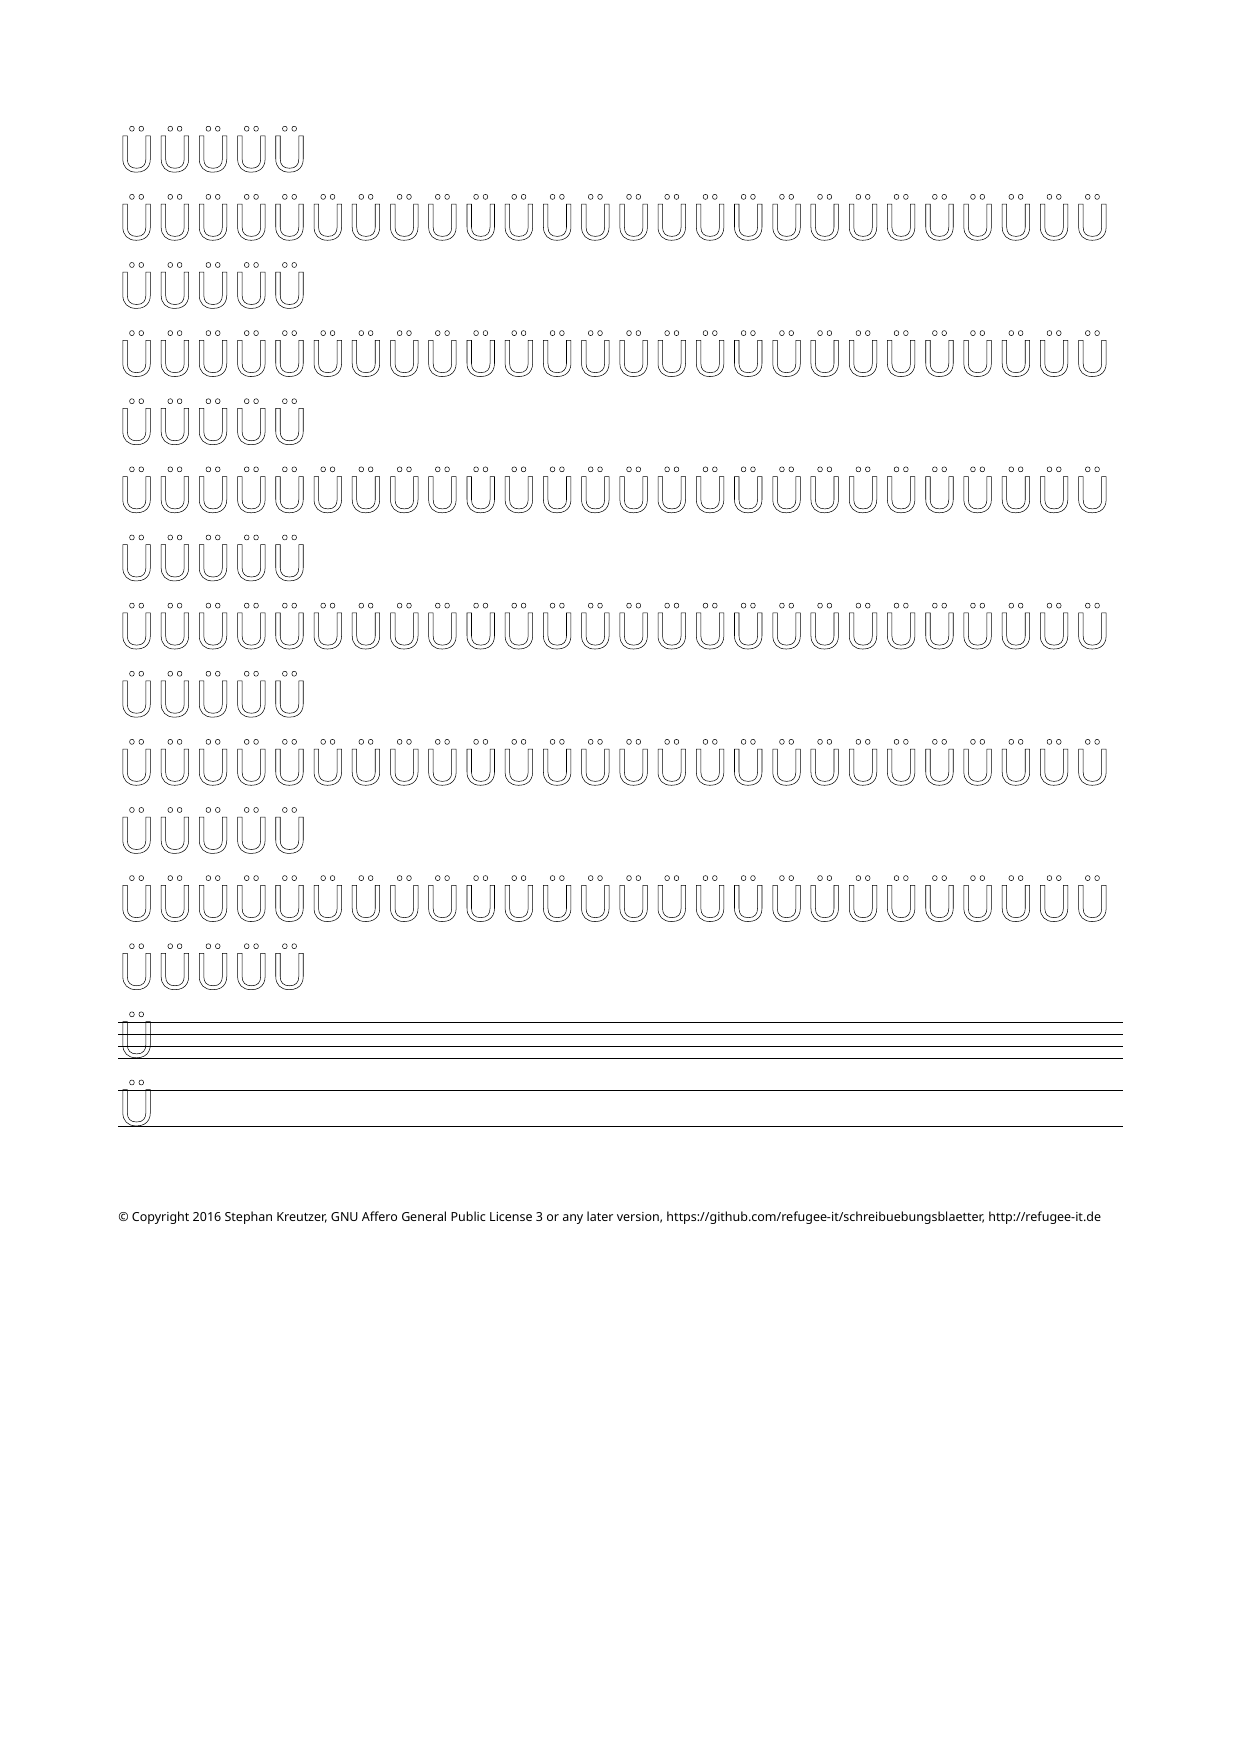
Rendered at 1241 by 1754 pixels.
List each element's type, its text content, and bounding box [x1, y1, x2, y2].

text Ü [118, 1091, 130, 1126]
text [118, 1047, 130, 1058]
text [151, 1035, 1122, 1046]
text Ü Ü Ü Ü Ü Ü Ü Ü Ü Ü Ü Ü Ü Ü Ü Ü Ü Ü Ü Ü Ü Ü Ü Ü Ü Ü Ü Ü Ü Ü Ü [118, 595, 1122, 731]
text Ü [128, 1091, 145, 1121]
text Ü Ü Ü Ü Ü Ü Ü Ü Ü Ü Ü Ü Ü Ü Ü Ü Ü Ü Ü Ü Ü Ü Ü Ü Ü Ü Ü Ü Ü Ü Ü [118, 459, 1122, 595]
text Ü Ü Ü Ü Ü Ü Ü Ü Ü Ü Ü Ü Ü Ü Ü Ü Ü Ü Ü Ü Ü Ü Ü Ü Ü Ü Ü Ü Ü Ü Ü [118, 322, 1122, 459]
text Ü Ü Ü Ü Ü [118, 118, 1122, 186]
text [118, 1035, 122, 1046]
text [128, 1023, 145, 1034]
text Ü [118, 1072, 1122, 1090]
text Ü Ü Ü Ü Ü Ü Ü Ü Ü Ü Ü Ü Ü Ü Ü Ü Ü Ü Ü Ü Ü Ü Ü Ü Ü Ü Ü Ü Ü Ü Ü [118, 731, 1122, 867]
text [118, 1059, 1122, 1072]
text Ü Ü Ü Ü Ü Ü Ü Ü Ü Ü Ü Ü Ü Ü Ü Ü Ü Ü Ü Ü Ü Ü Ü Ü Ü Ü Ü Ü Ü Ü Ü [118, 186, 1122, 322]
text [118, 1023, 122, 1034]
text Ü Ü Ü Ü Ü Ü Ü Ü Ü Ü Ü Ü Ü Ü Ü Ü Ü Ü Ü Ü Ü Ü Ü Ü Ü Ü Ü Ü Ü Ü Ü [118, 867, 1122, 1004]
text [118, 1004, 1122, 1022]
text © Copyright 2016 Stephan Kreutzer, GNU Affero General Public License 3 or any later version, https://github.com/refugee-it/schreibuebungsblaetter, http://refugee-it.de [118, 1208, 1122, 1225]
text Ü [128, 1035, 145, 1046]
text [143, 1047, 1122, 1058]
text Ü [118, 1127, 1122, 1140]
text Ü [143, 1091, 1122, 1126]
text [129, 1047, 145, 1053]
text [151, 1023, 1122, 1034]
